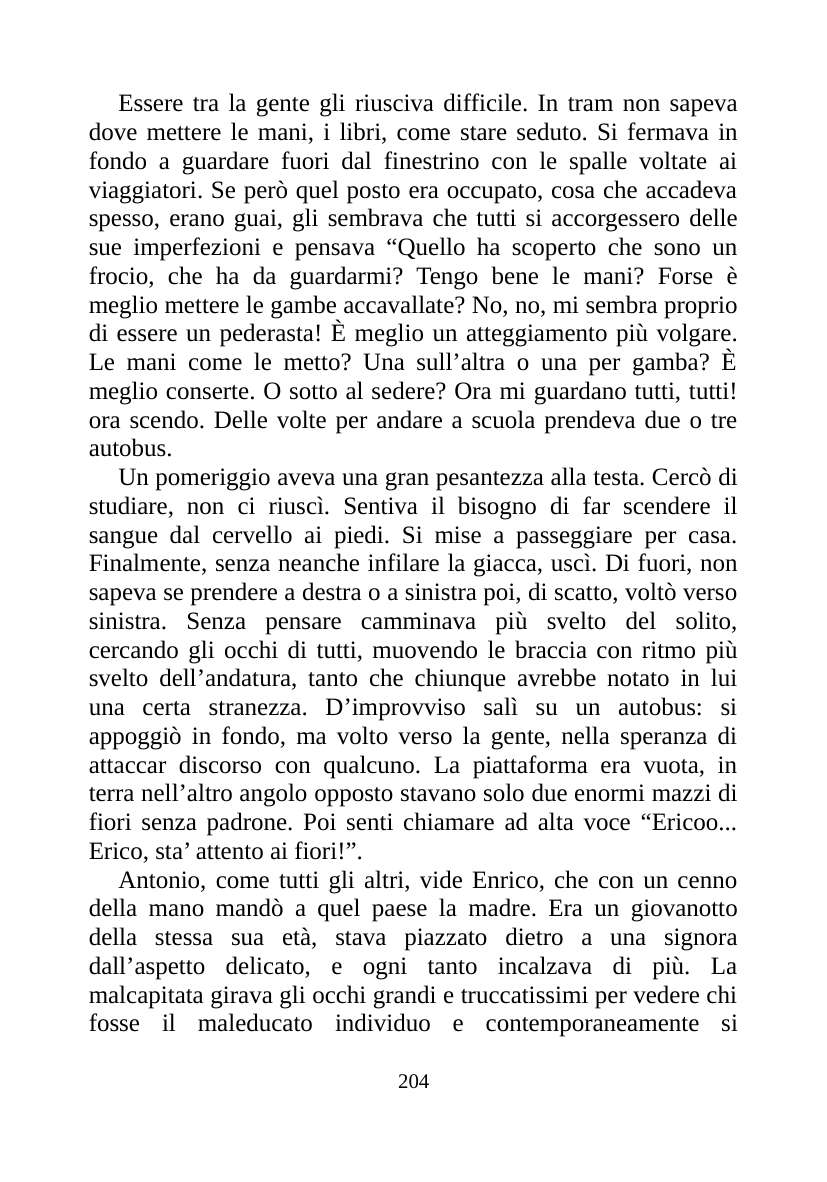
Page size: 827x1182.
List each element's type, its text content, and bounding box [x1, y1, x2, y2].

text Essere tra la gente gli riusciva difficile. In tram non sapeva dove mettere le mani, i libri, come stare seduto. Si fermava in fondo a guardare fuori dal finestrino con le spalle voltate ai viaggiatori. Se però quel posto era occupato, cosa che accadeva spesso, erano guai, gli sembrava che tutti si accorgessero delle sue imperfezioni e pensava “Quello ha scoperto che sono un frocio, che ha da guardarmi? Tengo bene le mani? Forse è meglio mettere le gambe accavallate? No, no, mi sembra proprio di essere un pederasta! È meglio un atteggiamento più volgare. Le mani come le metto? Una sull’altra o una per gamba? È meglio conserte. O sotto al sedere? Ora mi guardano tutti, tutti! ora scendo. Delle volte per andare a scuola prendeva due o tre autobus. [88, 88, 738, 462]
text Un pomeriggio aveva una gran pesantezza alla testa. Cercò di studiare, non ci riuscì. Sentiva il bisogno di far scendere il sangue dal cervello ai piedi. Si mise a passeggiare per casa. Finalmente, senza neanche infilare la giacca, uscì. Di fuori, non sapeva se prendere a destra o a sinistra poi, di scatto, voltò verso sinistra. Senza pensare camminava più svelto del solito, cercando gli occhi di tutti, muovendo le braccia con ritmo più svelto dell’andatura, tanto che chiunque avrebbe notato in lui una certa stranezza. D’improvviso salì su un autobus: si appoggiò in fondo, ma volto verso la gente, nella speranza di attaccar discorso con qualcuno. La piattaforma era vuota, in terra nell’altro angolo opposto stavano solo due enormi mazzi di fiori senza padrone. Poi senti chiamare ad alta voce “Ericoo... Erico, sta’ attento ai fiori!”. [88, 462, 738, 865]
text Antonio, come tutti gli altri, vide Enrico, che con un cenno della mano mandò a quel paese la madre. Era un giovanotto della stessa sua età, stava piazzato dietro a una signora dall’aspetto delicato, e ogni tanto incalzava di più. La malcapitata girava gli occhi grandi e truccatissimi per vedere chi fosse il maleducato individuo e contemporaneamente si [88, 865, 738, 1037]
